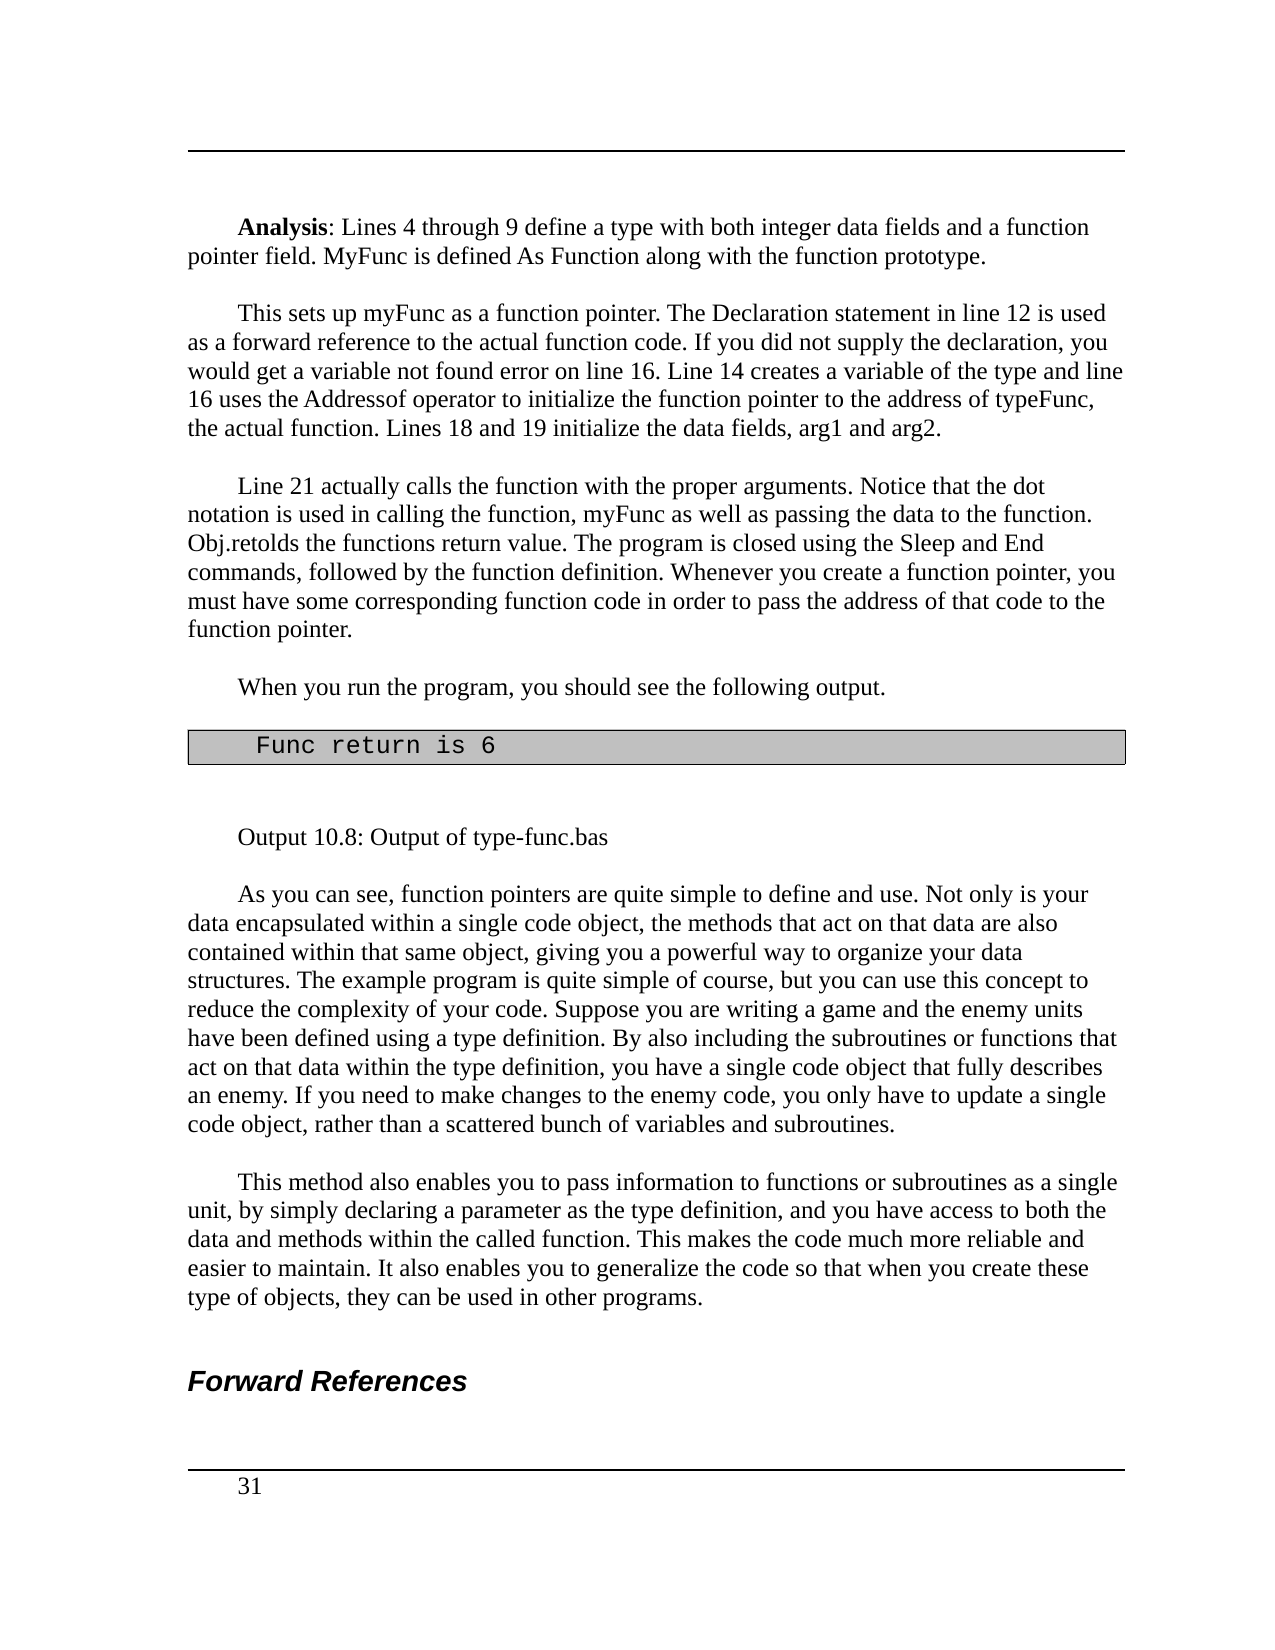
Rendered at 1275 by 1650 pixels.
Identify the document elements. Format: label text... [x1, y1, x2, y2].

subtitle Forward References [187, 1364, 1125, 1398]
text When you run the program, you should see the following output. [187, 672, 1125, 701]
text Output 10.8: Output of type-func.bas [187, 822, 1125, 850]
text Line 21 actually calls the function with the proper arguments. Notice that the dot notation is used in calling the function, myFunc as well as passing the data to the function. Obj.retolds the functions return value. The program is closed using the Sleep and End commands, followed by the function definition. Whenever you create a function pointer, you must have some corresponding function code in order to pass the address of that code to the function pointer. [187, 471, 1125, 643]
text Analysis: Lines 4 through 9 define a type with both integer data fields and a function pointer field. MyFunc is defined As Function along with the function prototype. [187, 212, 1125, 269]
text Func return is 6 [189, 731, 1125, 764]
text This method also enables you to pass information to functions or subroutines as a single unit, by simply declaring a parameter as the type definition, and you have access to both the data and methods within the called function. This makes the code much more reliable and easier to maintain. It also enables you to generalize the code so that when you create these type of objects, they can be used in other programs. [187, 1167, 1125, 1310]
text This sets up myFunc as a function pointer. The Declaration statement in line 12 is used as a forward reference to the actual function code. If you did not supply the declaration, you would get a variable not found error on line 16. Line 14 creates a variable of the type and line 16 uses the Addressof operator to initialize the function pointer to the address of typeFunc, the actual function. Lines 18 and 19 initialize the data fields, arg1 and arg2. [187, 298, 1125, 442]
text As you can see, function pointers are quite simple to define and use. Not only is your data encapsulated within a single code object, the methods that act on that data are also contained within that same object, giving you a powerful way to organize your data structures. The example program is quite simple of course, but you can use this concept to reduce the complexity of your code. Suppose you are writing a game and the enemy units have been defined using a type definition. By also including the subroutines or functions that act on that data within the type definition, you have a single code object that fully describes an enemy. If you need to make changes to the enemy code, you only have to update a single code object, rather than a scattered bunch of variables and subroutines. [187, 879, 1125, 1138]
